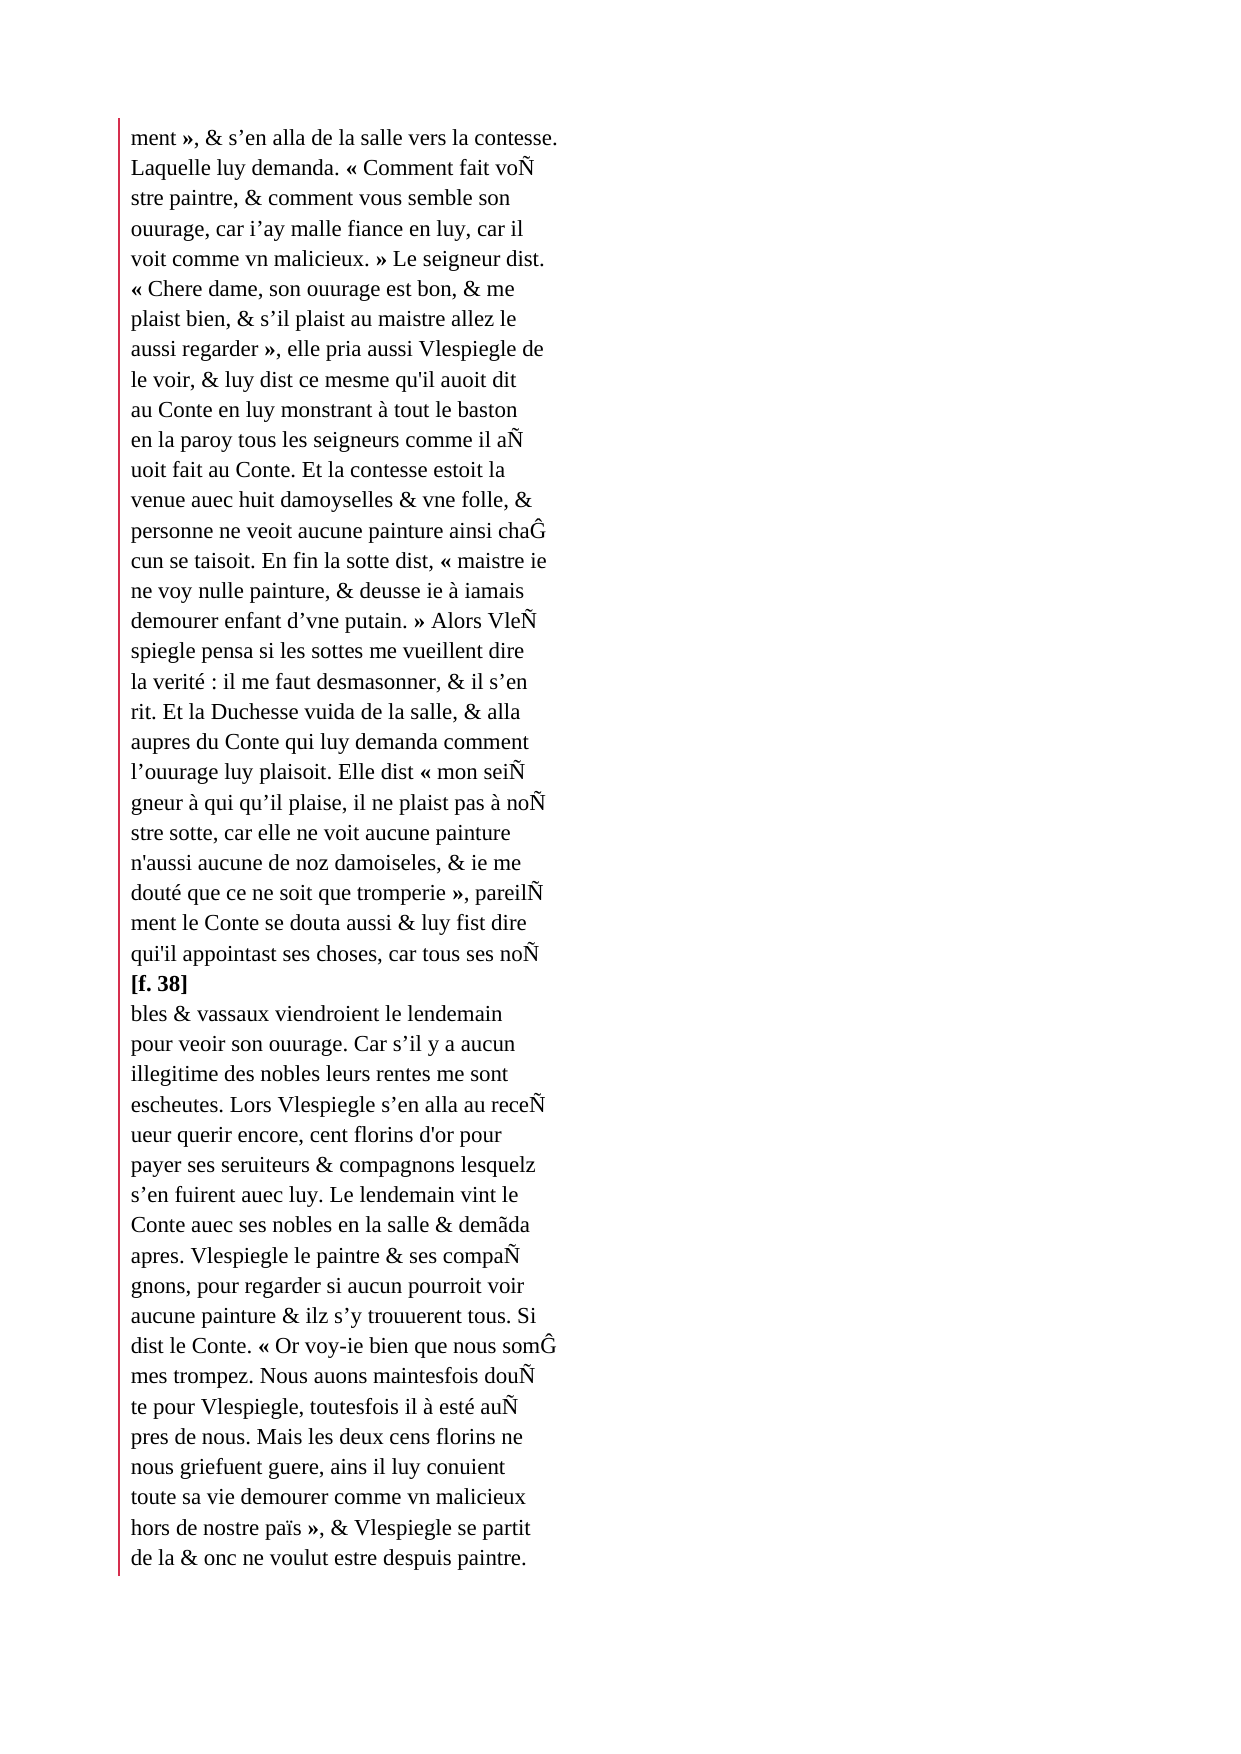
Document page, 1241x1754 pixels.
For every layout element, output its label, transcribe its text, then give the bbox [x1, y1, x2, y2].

text ment », & s’en alla de la salle vers la contesse. Laquelle luy demanda. « Comment fait voÑ stre paintre, & comment vous semble son ouurage, car i’ay malle fiance en luy, car il voit comme vn malicieux. » Le seigneur dist. « Chere dame, son ouurage est bon, & me plaist bien, & s’il plaist au maistre allez le aussi regarder », elle pria aussi Vlespiegle de le voir, & luy dist ce mesme qu'il auoit dit au Conte en luy monstrant à tout le baston en la paroy tous les seigneurs comme il aÑ uoit fait au Conte. Et la contesse estoit la venue auec huit damoyselles & vne folle, & personne ne veoit aucune painture ainsi chaĜ cun se taisoit. En fin la sotte dist, « maistre ie ne voy nulle painture, & deusse ie à iamais demourer enfant d’vne putain. » Alors VleÑ spiegle pensa si les sottes me vueillent dire la verité : il me faut desmasonner, & il s’en rit. Et la Duchesse vuida de la salle, & alla aupres du Conte qui luy demanda comment l’ouurage luy plaisoit. Elle dist « mon seiÑ gneur à qui qu’il plaise, il ne plaist pas à noÑ stre sotte, car elle ne voit aucune painture n'aussi aucune de noz damoiseles, & ie me douté que ce ne soit que tromperie », pareilÑ ment le Conte se douta aussi & luy fist dire qui'il appointast ses choses, car tous ses noÑ [f. 38] bles & vassaux viendroient le lendemain pour veoir son ouurage. Car s’il y a aucun illegitime des nobles leurs rentes me sont escheutes. Lors Vlespiegle s’en alla au receÑ ueur querir encore, cent florins d'or pour payer ses seruiteurs & compagnons lesquelz s’en fuirent auec luy. Le lendemain vint le Conte auec ses nobles en la salle & demãda apres. Vlespiegle le paintre & ses compaÑ gnons, pour regarder si aucun pourroit voir aucune painture & ilz s’y trouuerent tous. Si dist le Conte. « Or voy-ie bien que nous somĜ mes trompez. Nous auons maintesfois douÑ te pour Vlespiegle, toutesfois il à esté auÑ pres de nous. Mais les deux cens florins ne nous griefuent guere, ains il luy conuient toute sa vie demourer comme vn malicieux hors de nostre païs », & Vlespiegle se partit de la & onc ne voulut estre despuis paintre. [120, 118, 1122, 1576]
